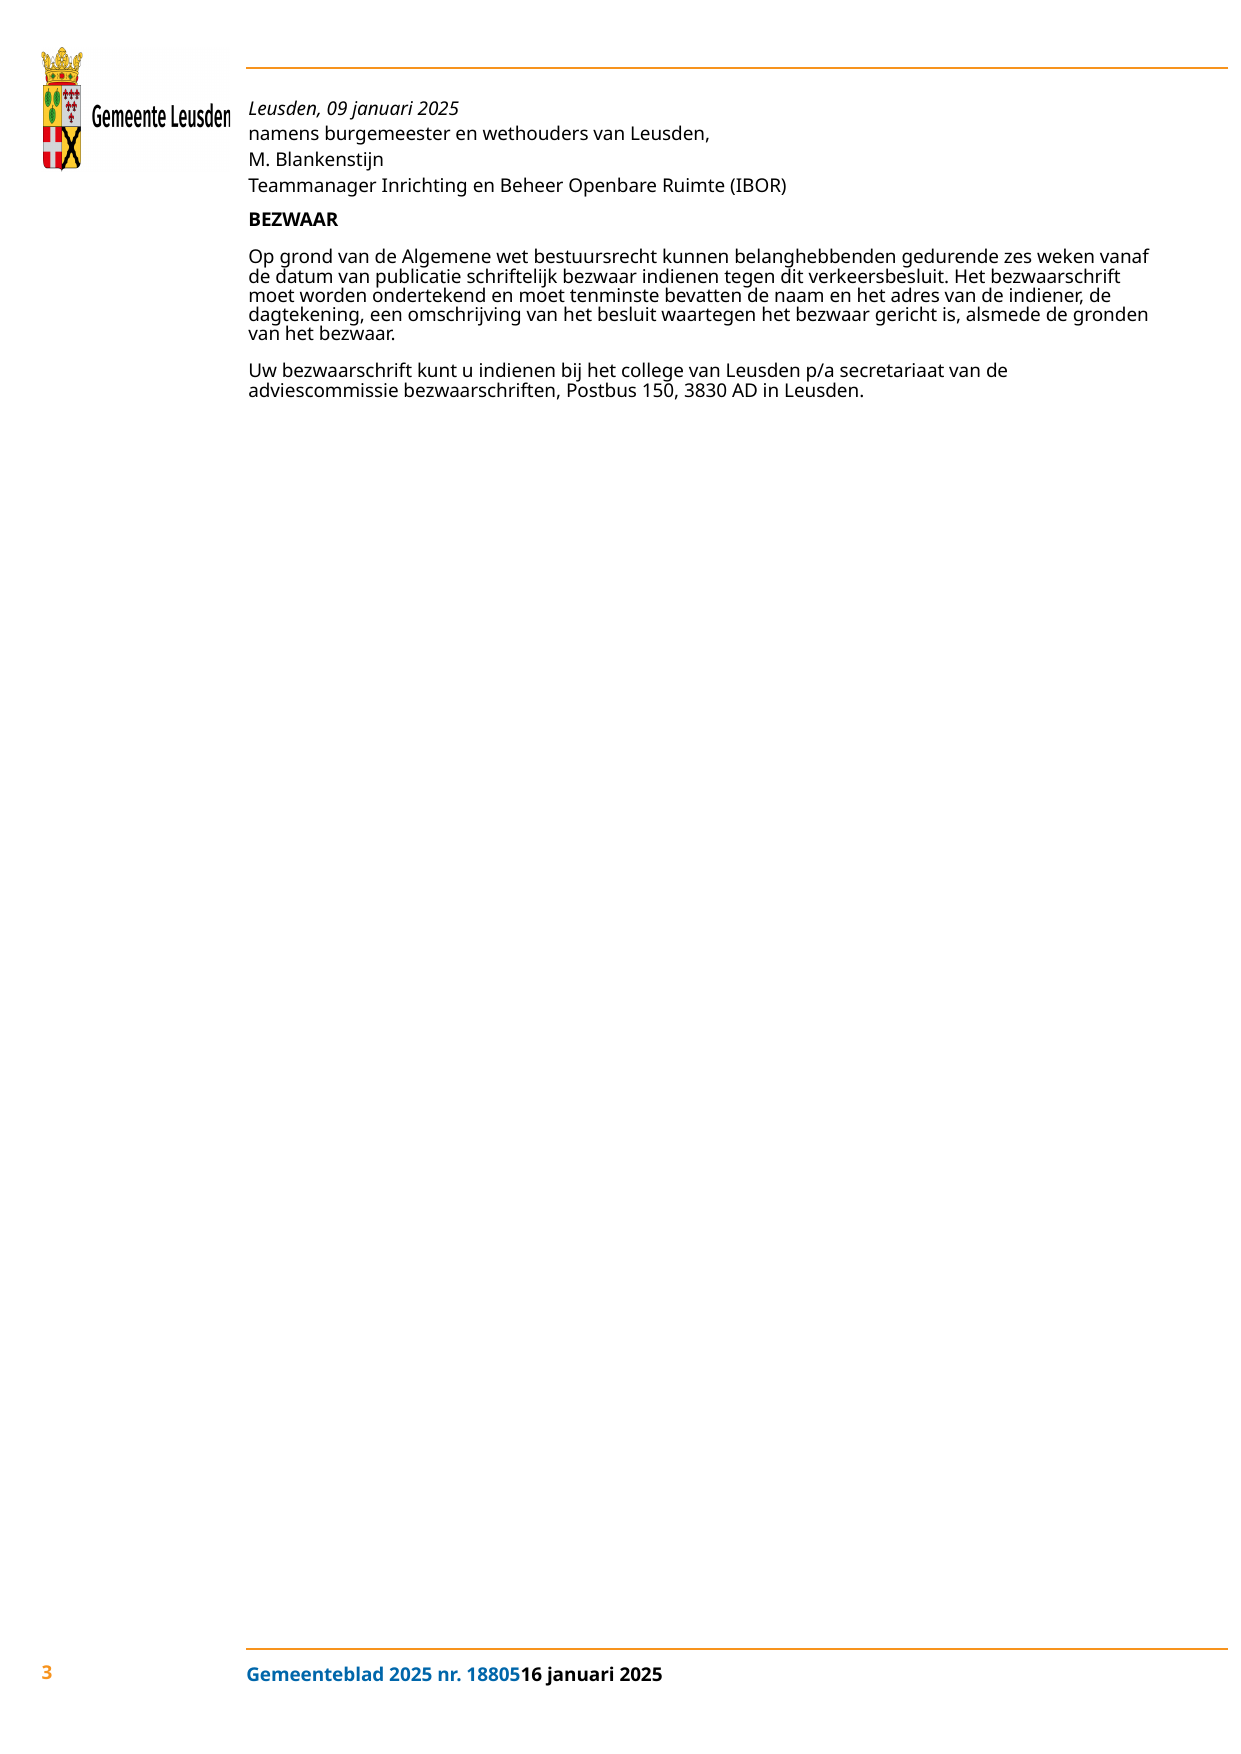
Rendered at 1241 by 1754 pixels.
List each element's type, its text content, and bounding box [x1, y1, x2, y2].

text Op grond van de Algemene wet bestuursrecht kunnen belanghebbenden gedurende zes weken vanaf de datum van publicatie schriftelijk bezwaar indienen tegen dit verkeersbesluit. Het bezwaarschrift moet worden ondertekend en moet tenminste bevatten de naam en het adres van de indiener, de dagtekening, een omschrijving van het besluit waartegen het bezwaar gericht is, alsmede de gronden van het bezwaar. [248, 248, 1152, 345]
text Uw bezwaarschrift kunt u indienen bij het college van Leusden p/a secretariaat van de adviescommissie bezwaarschriften, Postbus 150, 3830 AD in Leusden. [248, 362, 1152, 401]
picture [41, 47, 231, 172]
text Leusden, 09 januari 2025 [248, 95, 1152, 121]
text BEZWAAR [248, 211, 1152, 231]
text Teammanager Inrichting en Beheer Openbare Ruimte (IBOR) [248, 172, 1152, 198]
text namens burgemeester en wethouders van Leusden, [248, 121, 1152, 146]
text M. Blankenstijn [248, 146, 1152, 172]
